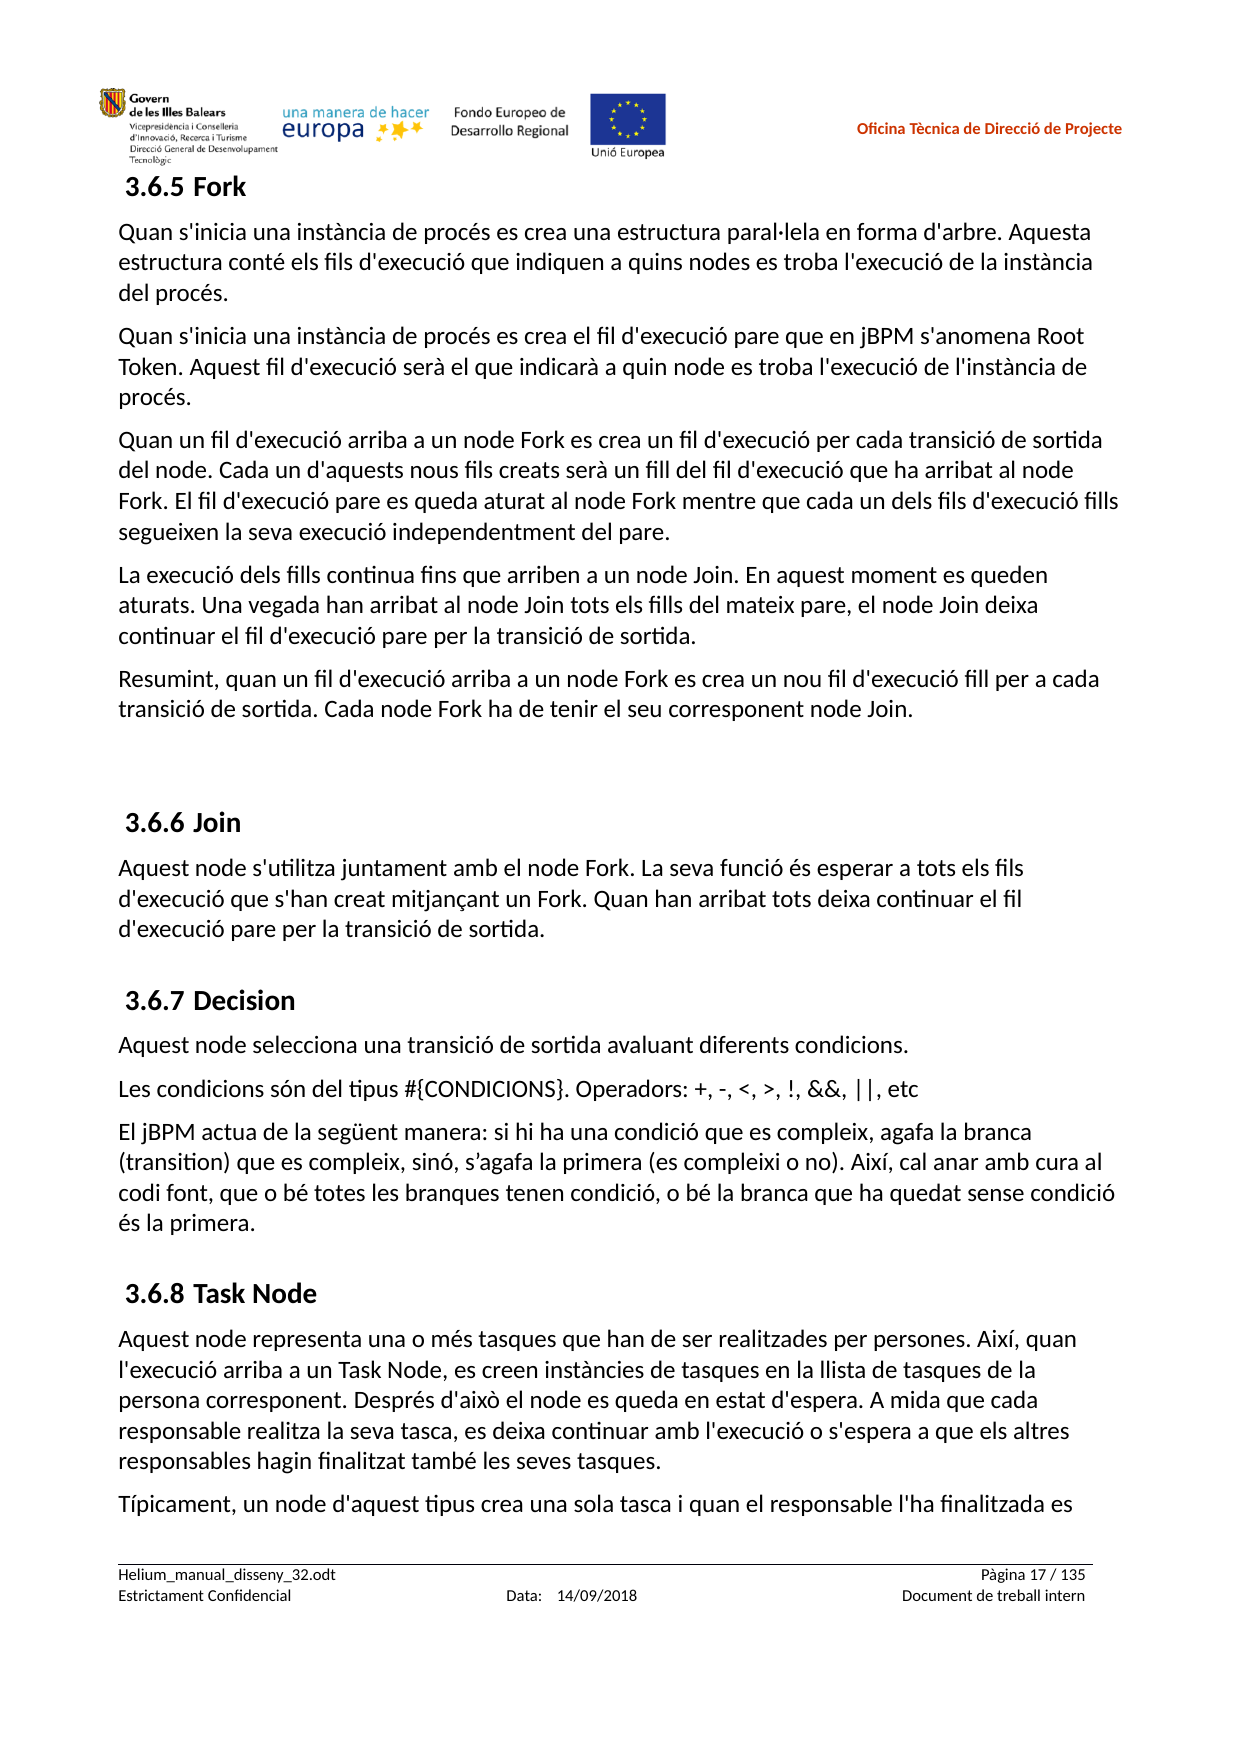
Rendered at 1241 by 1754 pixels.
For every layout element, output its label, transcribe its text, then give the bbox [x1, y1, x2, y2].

text Aquest node s'utilitza juntament amb el node Fork. La seva funció és esperar a tots els fils d'execució que s'han creat mitjançant un Fork. Quan han arribat tots deixa continuar el fil d'execució pare per la transició de sortida. [118, 852, 1122, 944]
subtitle Decision [118, 982, 1122, 1017]
subtitle Task Node [118, 1275, 1122, 1311]
text Resumint, quan un fil d'execució arriba a un node Fork es crea un nou fil d'execució fill per a cada transició de sortida. Cada node Fork ha de tenir el seu corresponent node Join. [118, 663, 1122, 724]
text Quan s'inicia una instància de procés es crea una estructura paral·lela en forma d'arbre. Aquesta estructura conté els fils d'execució que indiquen a quins nodes es troba l'execució de la instància del procés. [118, 216, 1122, 308]
text Aquest node representa una o més tasques que han de ser realitzades per persones. Així, quan l'execució arriba a un Task Node, es creen instàncies de tasques en la llista de tasques de la persona corresponent. Després d'això el node es queda en estat d'espera. A mida que cada responsable realitza la seva tasca, es deixa continuar amb l'execució o s'espera a que els altres responsables hagin finalitzat també les seves tasques. [118, 1323, 1122, 1476]
subtitle Fork [118, 168, 1122, 203]
text El jBPM actua de la següent manera: si hi ha una condició que es compleix, agafa la branca (transition) que es compleix, sinó, s’agafa la primera (es compleixi o no). Així, cal anar amb cura al codi font, que o bé totes les branques tenen condició, o bé la branca que ha quedat sense condició és la primera. [118, 1116, 1122, 1238]
text Quan s'inicia una instància de procés es crea el fil d'execució pare que en jBPM s'anomena Root Token. Aquest fil d'execució serà el que indicarà a quin node es troba l'execució de l'instància de procés. [118, 320, 1122, 412]
text La execució dels fills continua fins que arriben a un node Join. En aquest moment es queden aturats. Una vegada han arribat al node Join tots els fills del mateix pare, el node Join deixa continuar el fil d'execució pare per la transició de sortida. [118, 559, 1122, 650]
text Típicament, un node d'aquest tipus crea una sola tasca i quan el responsable l'ha finalitzada es [118, 1488, 1122, 1519]
subtitle Join [118, 804, 1122, 840]
text Aquest node selecciona una transició de sortida avaluant diferents condicions. [118, 1030, 1122, 1060]
text Quan un fil d'execució arriba a un node Fork es crea un fil d'execució per cada transició de sortida del node. Cada un d'aquests nous fils creats serà un fill del fil d'execució que ha arribat al node Fork. El fil d'execució pare es queda aturat al node Fork mentre que cada un dels fils d'execució fills segueixen la seva execució independentment del pare. [118, 424, 1122, 546]
picture [99, 87, 668, 166]
text Les condicions són del tipus #{CONDICIONS}. Operadors: +, -, <, >, !, &&, ||, etc [118, 1073, 1122, 1103]
